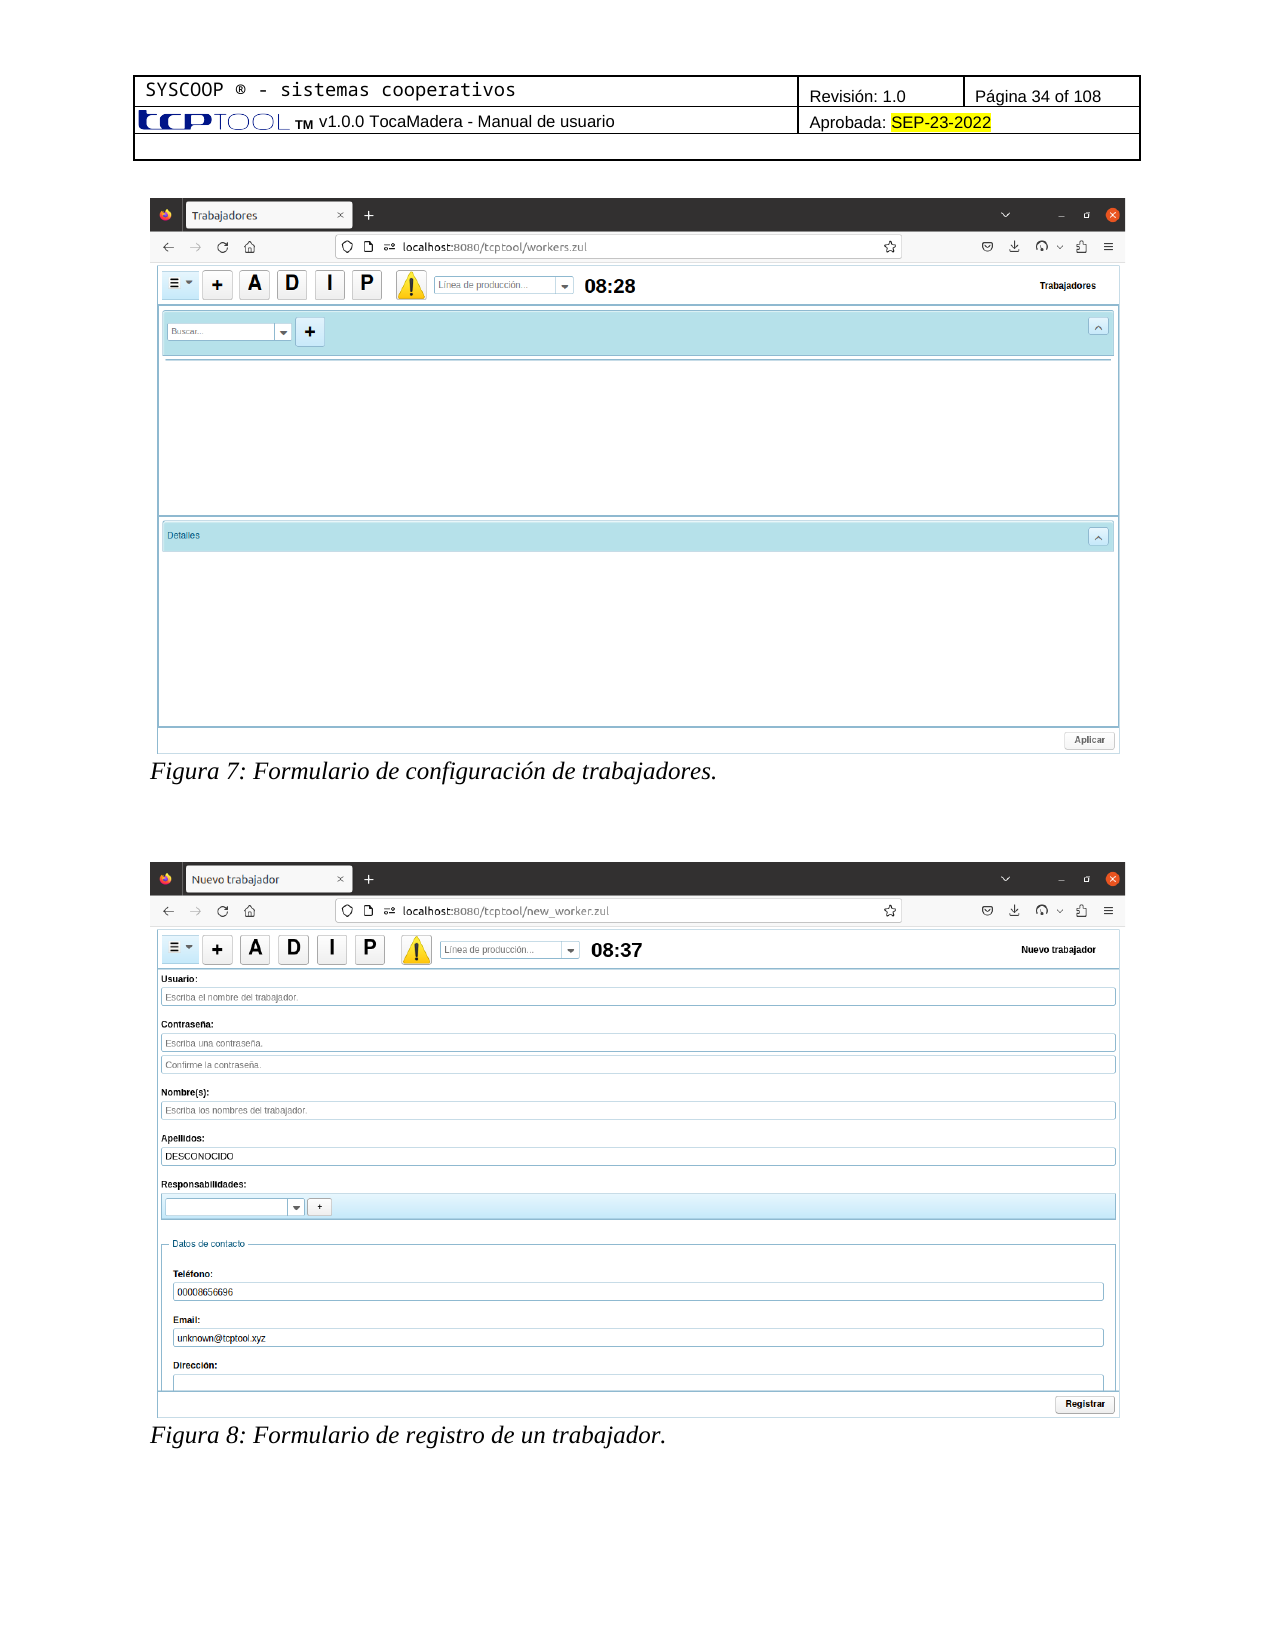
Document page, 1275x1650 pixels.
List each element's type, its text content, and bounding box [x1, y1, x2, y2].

text Figura 8: Formulario de registro de un trabajador. [150, 1421, 1125, 1449]
text Figura 7: Formulario de configuración de trabajadores. [150, 757, 1125, 785]
picture [138, 110, 290, 130]
picture [150, 198, 1125, 757]
picture [150, 862, 1125, 1421]
